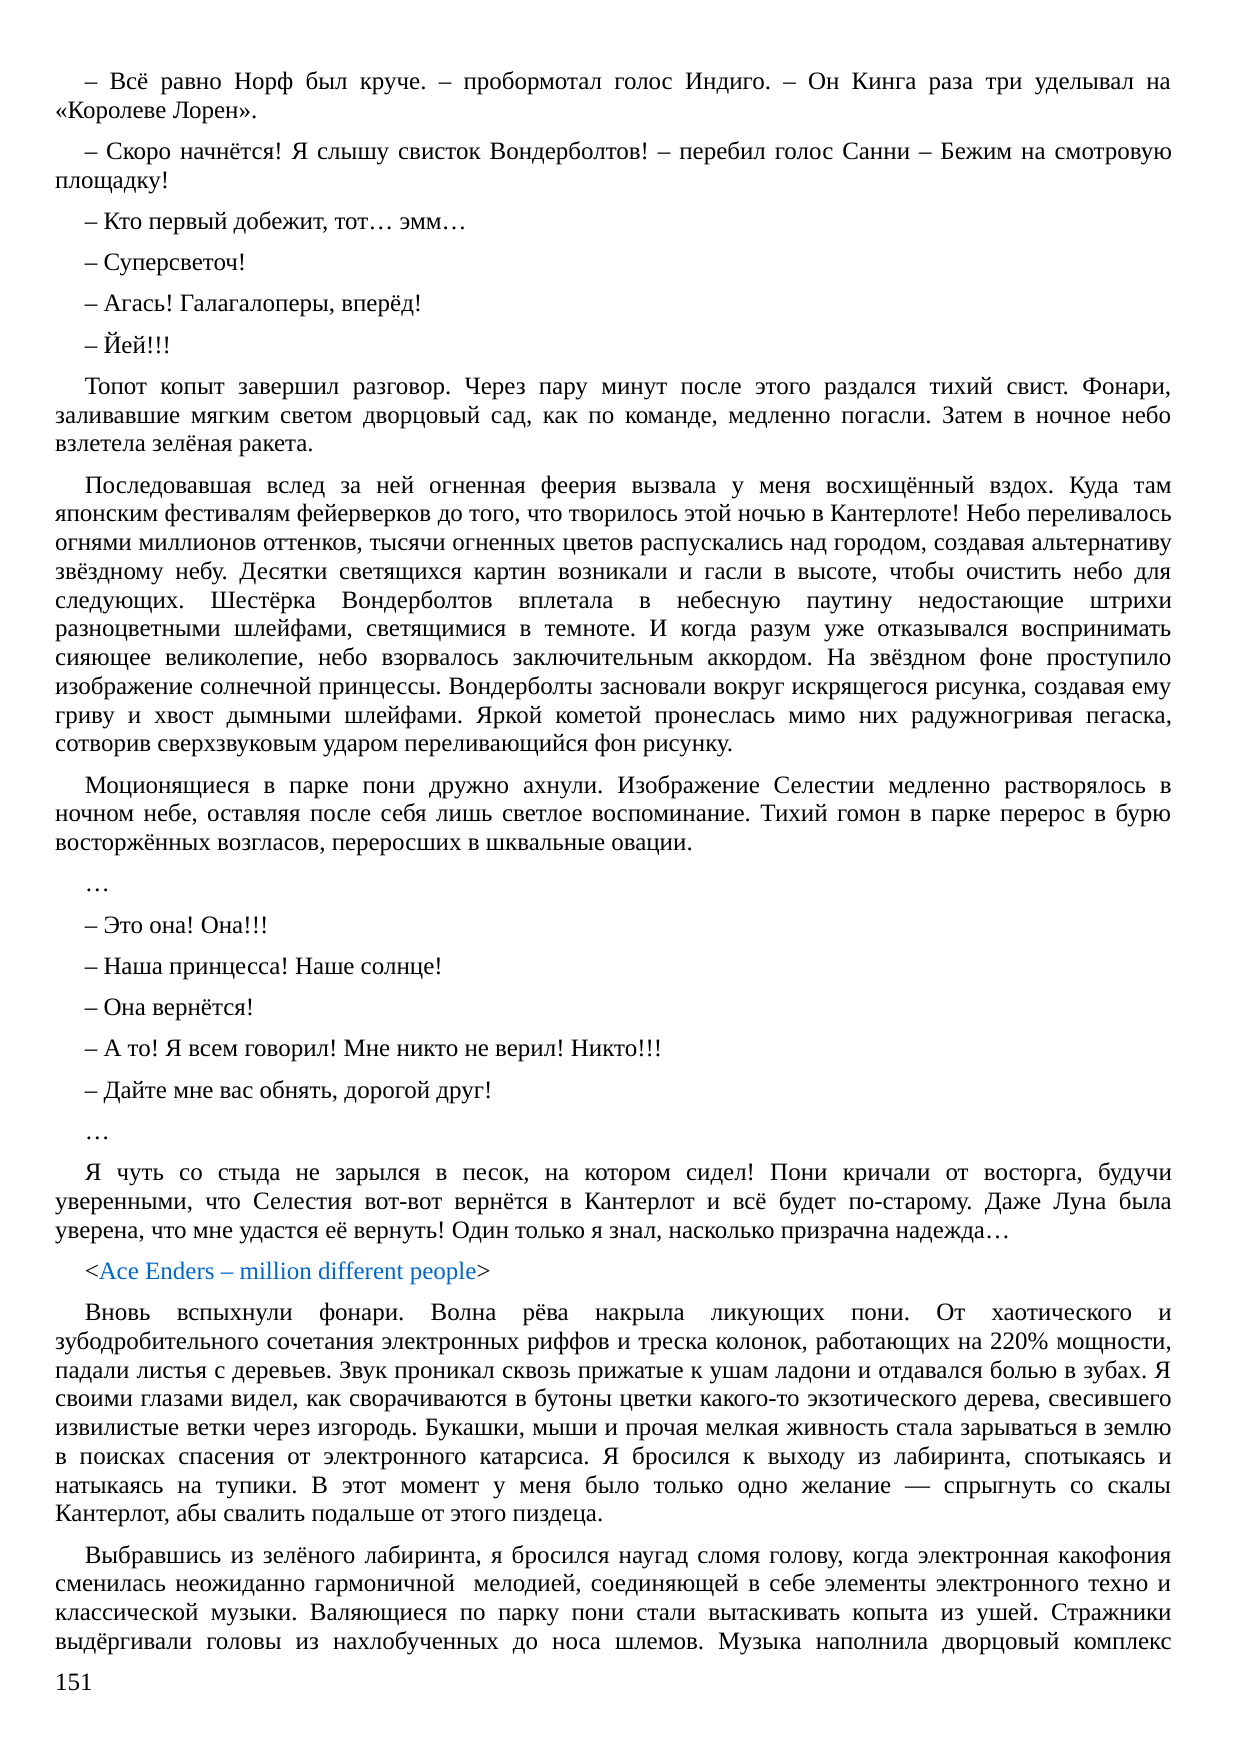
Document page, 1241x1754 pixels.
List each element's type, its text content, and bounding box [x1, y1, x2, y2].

text Вновь вспыхнули фонари. Волна рёва накрыла ликующих пони. От хаотического и зубодробительного сочетания электронных риффов и треска колонок, работающих на 220% мощности, падали листья с деревьев. Звук проникал сквозь прижатые к ушам ладони и отдавался болью в зубах. Я своими глазами видел, как сворачиваются в бутоны цветки какого-то экзотического дерева, свесившего извилистые ветки через изгородь. Букашки, мыши и прочая мелкая живность стала зарываться в землю в поисках спасения от электронного катарсиса. Я бросился к выходу из лабиринта, спотыкаясь и натыкаясь на тупики. В этот момент у меня было только одно желание — спрыгнуть со скалы Кантерлот, абы свалить подальше от этого пиздеца. [55, 1297, 1173, 1527]
text – Дайте мне вас обнять, дорогой друг! [55, 1075, 1173, 1103]
text – Агась! Галагалоперы, вперёд! [55, 288, 1173, 317]
text – Суперсветоч! [55, 247, 1173, 276]
text – А то! Я всем говорил! Мне никто не верил! Никто!!! [55, 1033, 1173, 1062]
text – Всё равно Норф был круче. – пробормотал голос Индиго. – Он Кинга раза три уделывал на «Королеве Лорен». [55, 66, 1173, 123]
text – Наша принцесса! Наше солнце! [55, 951, 1173, 980]
text – Это она! Она!!! [55, 910, 1173, 938]
text <Ace Enders – million different people> [55, 1256, 1173, 1285]
text – Кто первый добежит, тот… эмм… [55, 206, 1173, 235]
text – Скоро начнётся! Я слышу свисток Вондерболтов! – перебил голос Санни – Бежим на смотровую площадку! [55, 136, 1173, 193]
text Я чуть со стыда не зарылся в песок, на котором сидел! Пони кричали от восторга, будучи уверенными, что Селестия вот-вот вернётся в Кантерлот и всё будет по-старому. Даже Луна была уверена, что мне удастся её вернуть! Один только я знал, насколько призрачна надежда… [55, 1157, 1173, 1243]
text Топот копыт завершил разговор. Через пару минут после этого раздался тихий свист. Фонари, заливавшие мягким светом дворцовый сад, как по команде, медленно погасли. Затем в ночное небо взлетела зелёная ракета. [55, 371, 1173, 457]
text – Йей!!! [55, 330, 1173, 358]
text … [55, 1116, 1173, 1145]
text Последовавшая вслед за ней огненная феерия вызвала у меня восхищённый вздох. Куда там японским фестивалям фейерверков до того, что творилось этой ночью в Кантерлоте! Небо переливалось огнями миллионов оттенков, тысячи огненных цветов распускались над городом, создавая альтернативу звёздному небу. Десятки светящихся картин возникали и гасли в высоте, чтобы очистить небо для следующих. Шестёрка Вондерболтов вплетала в небесную паутину недостающие штрихи разноцветными шлейфами, светящимися в темноте. И когда разум уже отказывался воспринимать сияющее великолепие, небо взорвалось заключительным аккордом. На звёздном фоне проступило изображение солнечной принцессы. Вондерболты засновали вокруг искрящегося рисунка, создавая ему гриву и хвост дымными шлейфами. Яркой кометой пронеслась мимо них радужногривая пегаска, сотворив сверхзвуковым ударом переливающийся фон рисунку. [55, 470, 1173, 757]
text Выбравшись из зелёного лабиринта, я бросился наугад сломя голову, когда электронная какофония сменилась неожиданно гармоничной мелодией, соединяющей в себе элементы электронного техно и классической музыки. Валяющиеся по парку пони стали вытаскивать копыта из ушей. Стражники выдёргивали головы из нахлобученных до носа шлемов. Музыка наполнила дворцовый комплекс [55, 1540, 1173, 1655]
text … [55, 868, 1173, 897]
text – Она вернётся! [55, 992, 1173, 1021]
text Моционящиеся в парке пони дружно ахнули. Изображение Селестии медленно растворялось в ночном небе, оставляя после себя лишь светлое воспоминание. Тихий гомон в парке перерос в бурю восторжённых возгласов, переросших в шквальные овации. [55, 770, 1173, 856]
